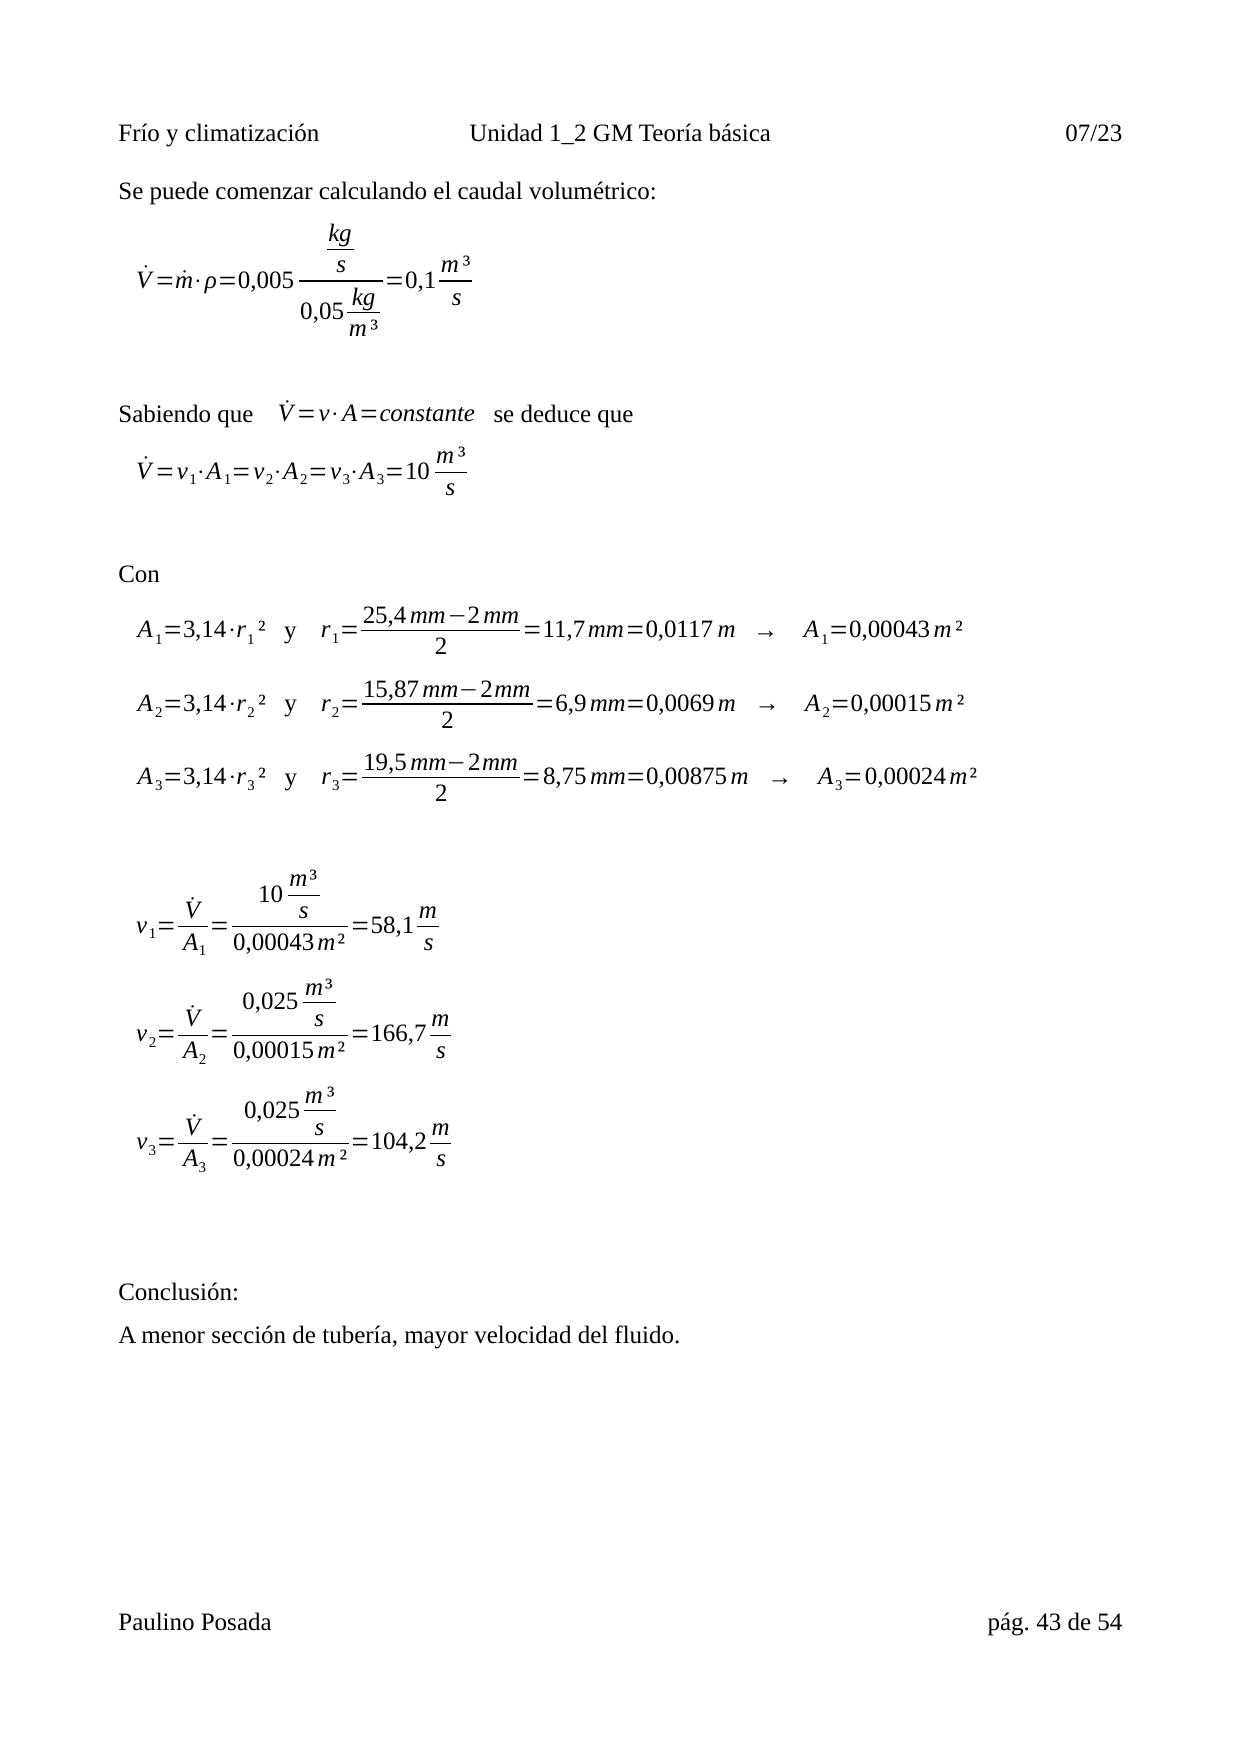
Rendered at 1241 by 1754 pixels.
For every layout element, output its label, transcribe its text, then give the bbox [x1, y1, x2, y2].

text y → [118, 602, 1122, 661]
text y → [118, 675, 1122, 734]
text Se puede comenzar calculando el caudal volumétrico: [118, 176, 1122, 205]
text y → [118, 748, 1122, 807]
text Conclusión: [118, 1277, 1122, 1305]
text A menor sección de tubería, mayor velocidad del fluido. [118, 1320, 1122, 1348]
text Sabiendo que se deduce que [118, 399, 1122, 428]
text Con [118, 559, 1122, 587]
